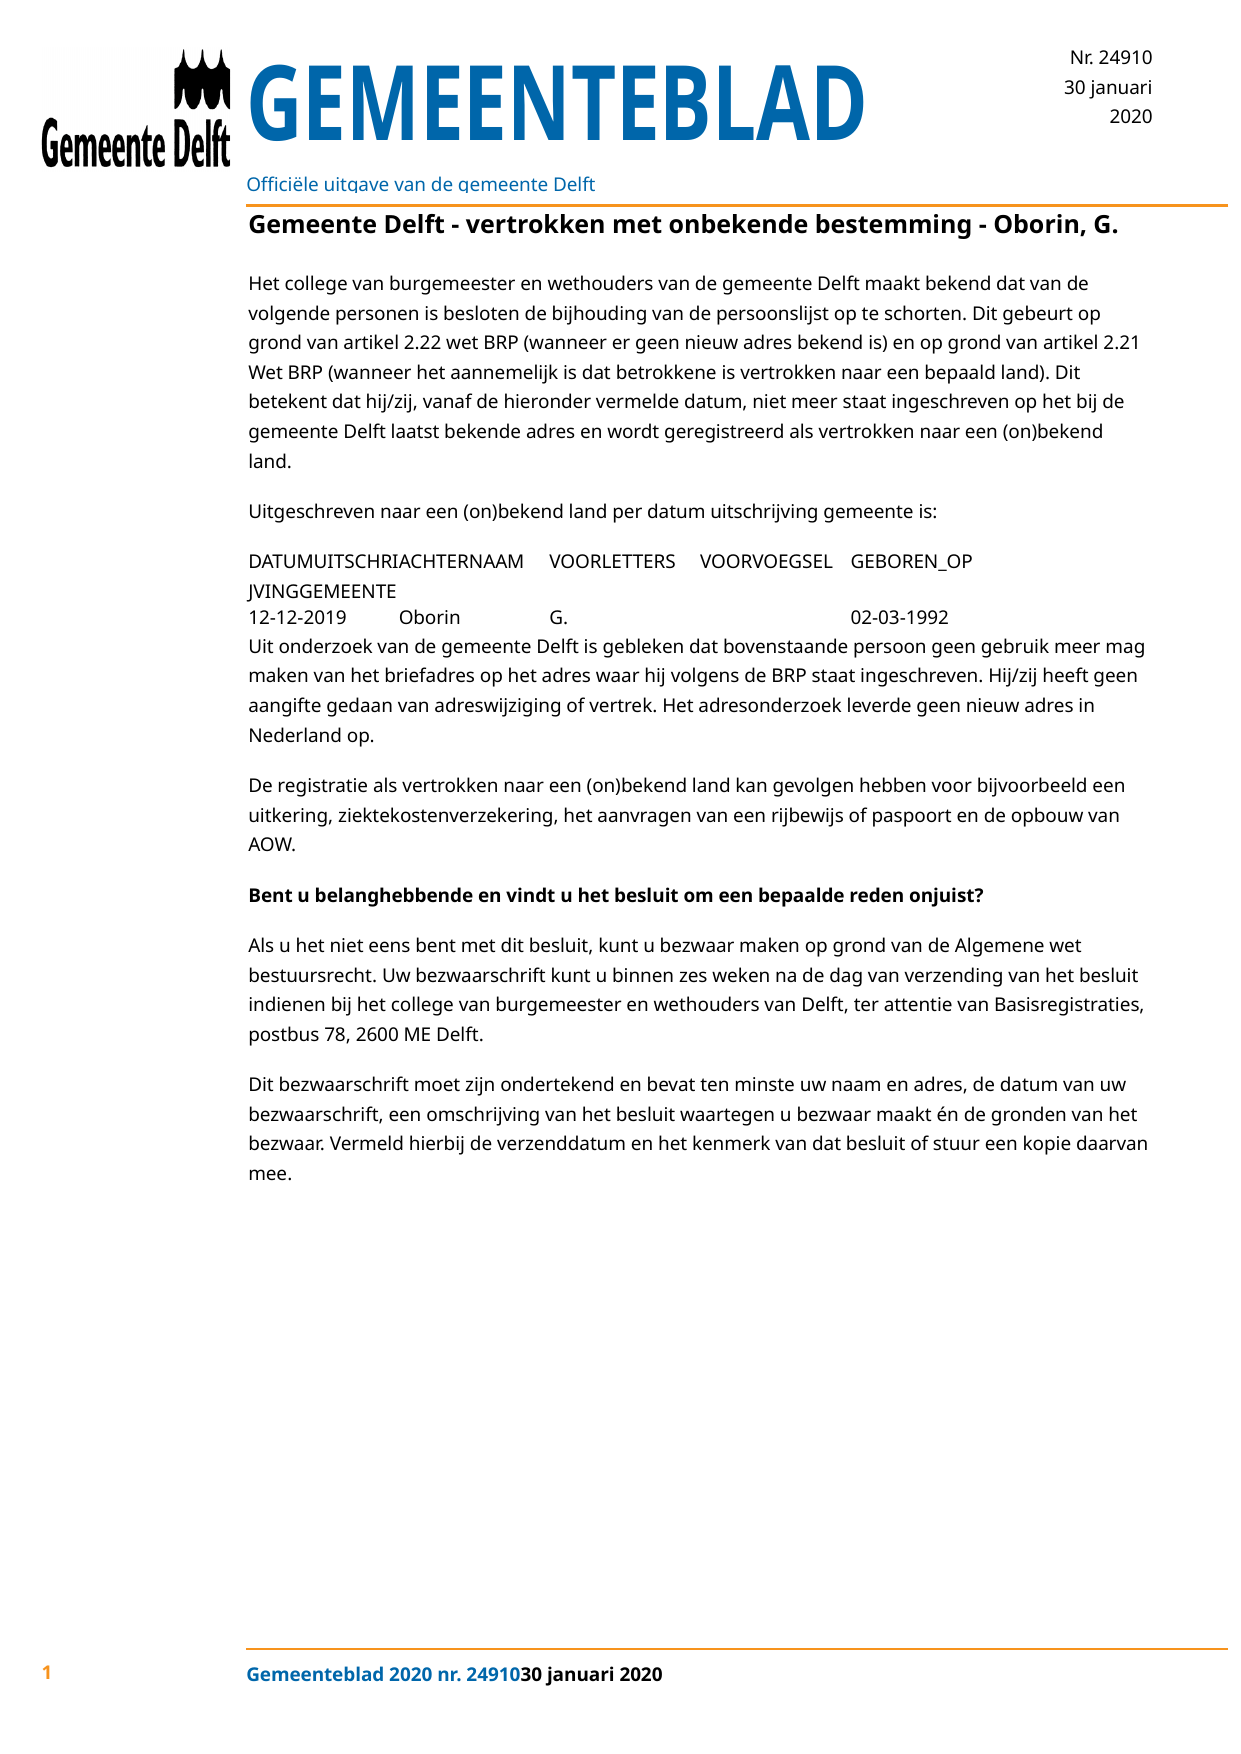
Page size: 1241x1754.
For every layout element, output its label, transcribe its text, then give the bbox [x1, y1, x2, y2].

table_cell 12-12-2019 [248, 604, 398, 630]
text Dit bezwaarschrift moet zijn ondertekend en bevat ten minste uw naam en adres, de datum van uw bezwaarschrift, een omschrijving van het besluit waartegen u bezwaar maakt én de gronden van het bezwaar. Vermeld hierbij de verzenddatum en het kenmerk van dat besluit of stuur een kopie daarvan mee. [248, 1071, 1152, 1186]
text Als u het niet eens bent met dit besluit, kunt u bezwaar maken op grond van de Algemene wet bestuursrecht. Uw bezwaarschrift kunt u binnen zes weken na de dag van verzending van het besluit indienen bij het college van burgemeester en wethouders van Delft, ter attentie van Basisregistraties, postbus 78, 2600 ME Delft. [248, 932, 1152, 1047]
table_header DATUMUITSCHRIJVINGGEMEENTE [248, 549, 398, 604]
table_cell [1001, 604, 1152, 630]
text Het college van burgemeester en wethouders van de gemeente Delft maakt bekend dat van de volgende personen is besloten de bijhouding van de persoonslijst op te schorten. Dit gebeurt op grond van artikel 2.22 wet BRP (wanneer er geen nieuw adres bekend is) en op grond van artikel 2.21 Wet BRP (wanneer het aannemelijk is dat betrokkene is vertrokken naar een bepaald land). Dit betekent dat hij/zij, vanaf de hieronder vermelde datum, niet meer staat ingeschreven op het bij de gemeente Delft laatst bekende adres en wordt geregistreerd als vertrokken naar een (on)bekend land. [248, 270, 1152, 473]
text Bent u belanghebbende en vindt u het besluit om een bepaalde reden onjuist? [248, 882, 1152, 907]
text Uit onderzoek van de gemeente Delft is gebleken dat bovenstaande persoon geen gebruik meer mag maken van het briefadres op het adres waar hij volgens de BRP staat ingeschreven. Hij/zij heeft geen aangifte gedaan van adreswijziging of vertrek. Het adresonderzoek leverde geen nieuw adres in Nederland op. [248, 633, 1152, 747]
text De registratie als vertrokken naar een (on)bekend land kan gevolgen hebben voor bijvoorbeeld een uitkering, ziektekostenverzekering, het aanvragen van een rijbewijs of paspoort en de opbouw van AOW. [248, 772, 1152, 857]
table_cell [700, 604, 850, 630]
table_cell G. [549, 604, 700, 630]
table_header VOORVOEGSEL [700, 549, 850, 604]
table_cell 02-03-1992 [850, 604, 1001, 630]
table_cell Oborin [399, 604, 549, 630]
table_header ACHTERNAAM [399, 549, 549, 604]
text Gemeente Delft - vertrokken met onbekende bestemming - Oborin, G. [248, 207, 1152, 241]
text Uitgeschreven naar een (on)bekend land per datum uitschrijving gemeente is: [248, 498, 1152, 524]
table_header VOORLETTERS [549, 549, 700, 604]
table_header GEBOREN_OP [850, 549, 1001, 604]
picture [41, 47, 231, 172]
